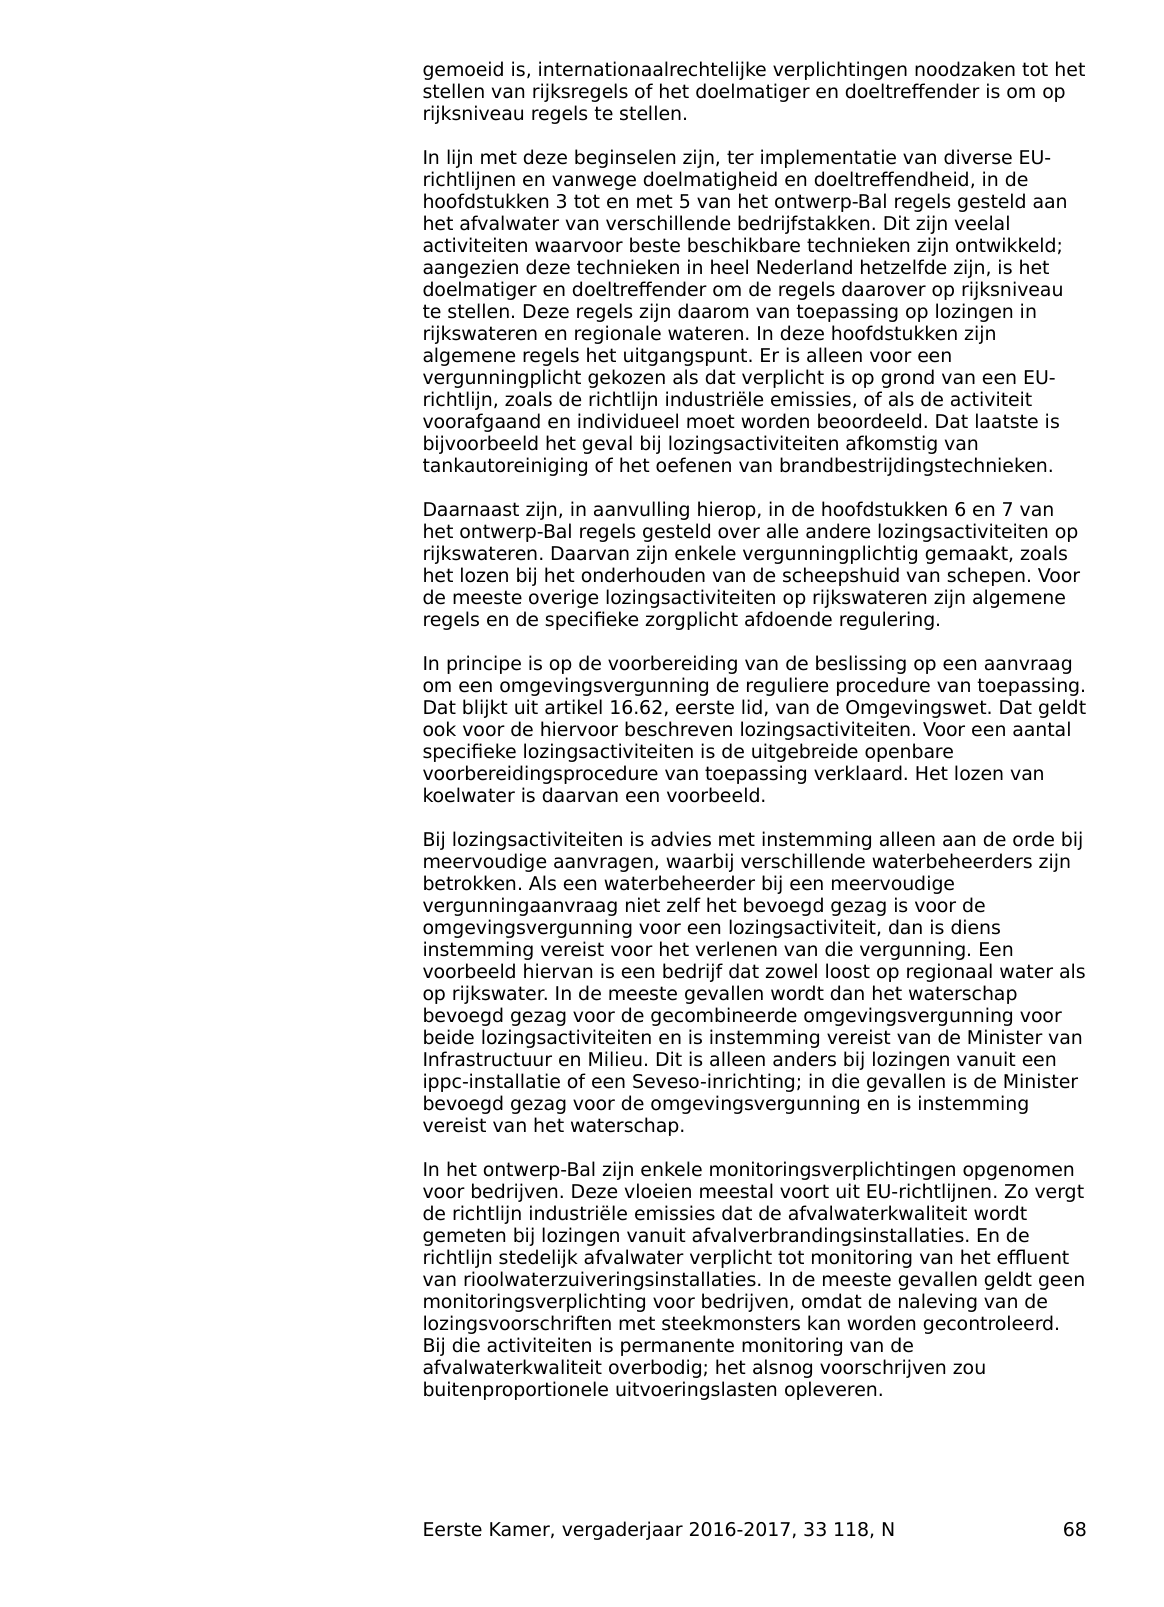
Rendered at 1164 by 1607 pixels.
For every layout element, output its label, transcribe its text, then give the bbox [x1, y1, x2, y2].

text Daarnaast zijn, in aanvulling hierop, in de hoofdstukken 6 en 7 van het ontwerp-Bal regels gesteld over alle andere lozingsactiviteiten op rijkswateren. Daarvan zijn enkele vergunningplichtig gemaakt, zoals het lozen bij het onderhouden van de scheepshuid van schepen. Voor de meeste overige lozingsactiviteiten op rijkswateren zijn algemene regels en de specifieke zorgplicht afdoende regulering. [422, 499, 1087, 631]
text Bij lozingsactiviteiten is advies met instemming alleen aan de orde bij meervoudige aanvragen, waarbij verschillende waterbeheerders zijn betrokken. Als een waterbeheerder bij een meervoudige vergunningaanvraag niet zelf het bevoegd gezag is voor de omgevingsvergunning voor een lozingsactiviteit, dan is diens instemming vereist voor het verlenen van die vergunning. Een voorbeeld hiervan is een bedrijf dat zowel loost op regionaal water als op rijkswater. In de meeste gevallen wordt dan het waterschap bevoegd gezag voor de gecombineerde omgevingsvergunning voor beide lozingsactiviteiten en is instemming vereist van de Minister van Infrastructuur en Milieu. Dit is alleen anders bij lozingen vanuit een ippc-installatie of een Seveso-inrichting; in die gevallen is de Minister bevoegd gezag voor de omgevingsvergunning en is instemming vereist van het waterschap. [422, 829, 1087, 1137]
text In lijn met deze beginselen zijn, ter implementatie van diverse EU-richtlijnen en vanwege doelmatigheid en doeltreffendheid, in de hoofdstukken 3 tot en met 5 van het ontwerp-Bal regels gesteld aan het afvalwater van verschillende bedrijfstakken. Dit zijn veelal activiteiten waarvoor beste beschikbare technieken zijn ontwikkeld; aangezien deze technieken in heel Nederland hetzelfde zijn, is het doelmatiger en doeltreffender om de regels daarover op rijksniveau te stellen. Deze regels zijn daarom van toepassing op lozingen in rijkswateren en regionale wateren. In deze hoofdstukken zijn algemene regels het uitgangspunt. Er is alleen voor een vergunningplicht gekozen als dat verplicht is op grond van een EU-richtlijn, zoals de richtlijn industriële emissies, of als de activiteit voorafgaand en individueel moet worden beoordeeld. Dat laatste is bijvoorbeeld het geval bij lozingsactiviteiten afkomstig van tankautoreiniging of het oefenen van brandbestrijdingstechnieken. [422, 147, 1087, 477]
text In principe is op de voorbereiding van de beslissing op een aanvraag om een omgevingsvergunning de reguliere procedure van toepassing. Dat blijkt uit artikel 16.62, eerste lid, van de Omgevingswet. Dat geldt ook voor de hiervoor beschreven lozingsactiviteiten. Voor een aantal specifieke lozingsactiviteiten is de uitgebreide openbare voorbereidingsprocedure van toepassing verklaard. Het lozen van koelwater is daarvan een voorbeeld. [422, 653, 1087, 807]
text In het ontwerp-Bal zijn enkele monitoringsverplichtingen opgenomen voor bedrijven. Deze vloeien meestal voort uit EU-richtlijnen. Zo vergt de richtlijn industriële emissies dat de afvalwaterkwaliteit wordt gemeten bij lozingen vanuit afvalverbrandingsinstallaties. En de richtlijn stedelijk afvalwater verplicht tot monitoring van het effluent van rioolwaterzuiveringsinstallaties. In de meeste gevallen geldt geen monitoringsverplichting voor bedrijven, omdat de naleving van de lozingsvoorschriften met steekmonsters kan worden gecontroleerd. Bij die activiteiten is permanente monitoring van de afvalwaterkwaliteit overbodig; het alsnog voorschrijven zou buitenproportionele uitvoeringslasten opleveren. [422, 1159, 1087, 1401]
text gemoeid is, internationaalrechtelijke verplichtingen noodzaken tot het stellen van rijksregels of het doelmatiger en doeltreffender is om op rijksniveau regels te stellen. [422, 59, 1087, 125]
